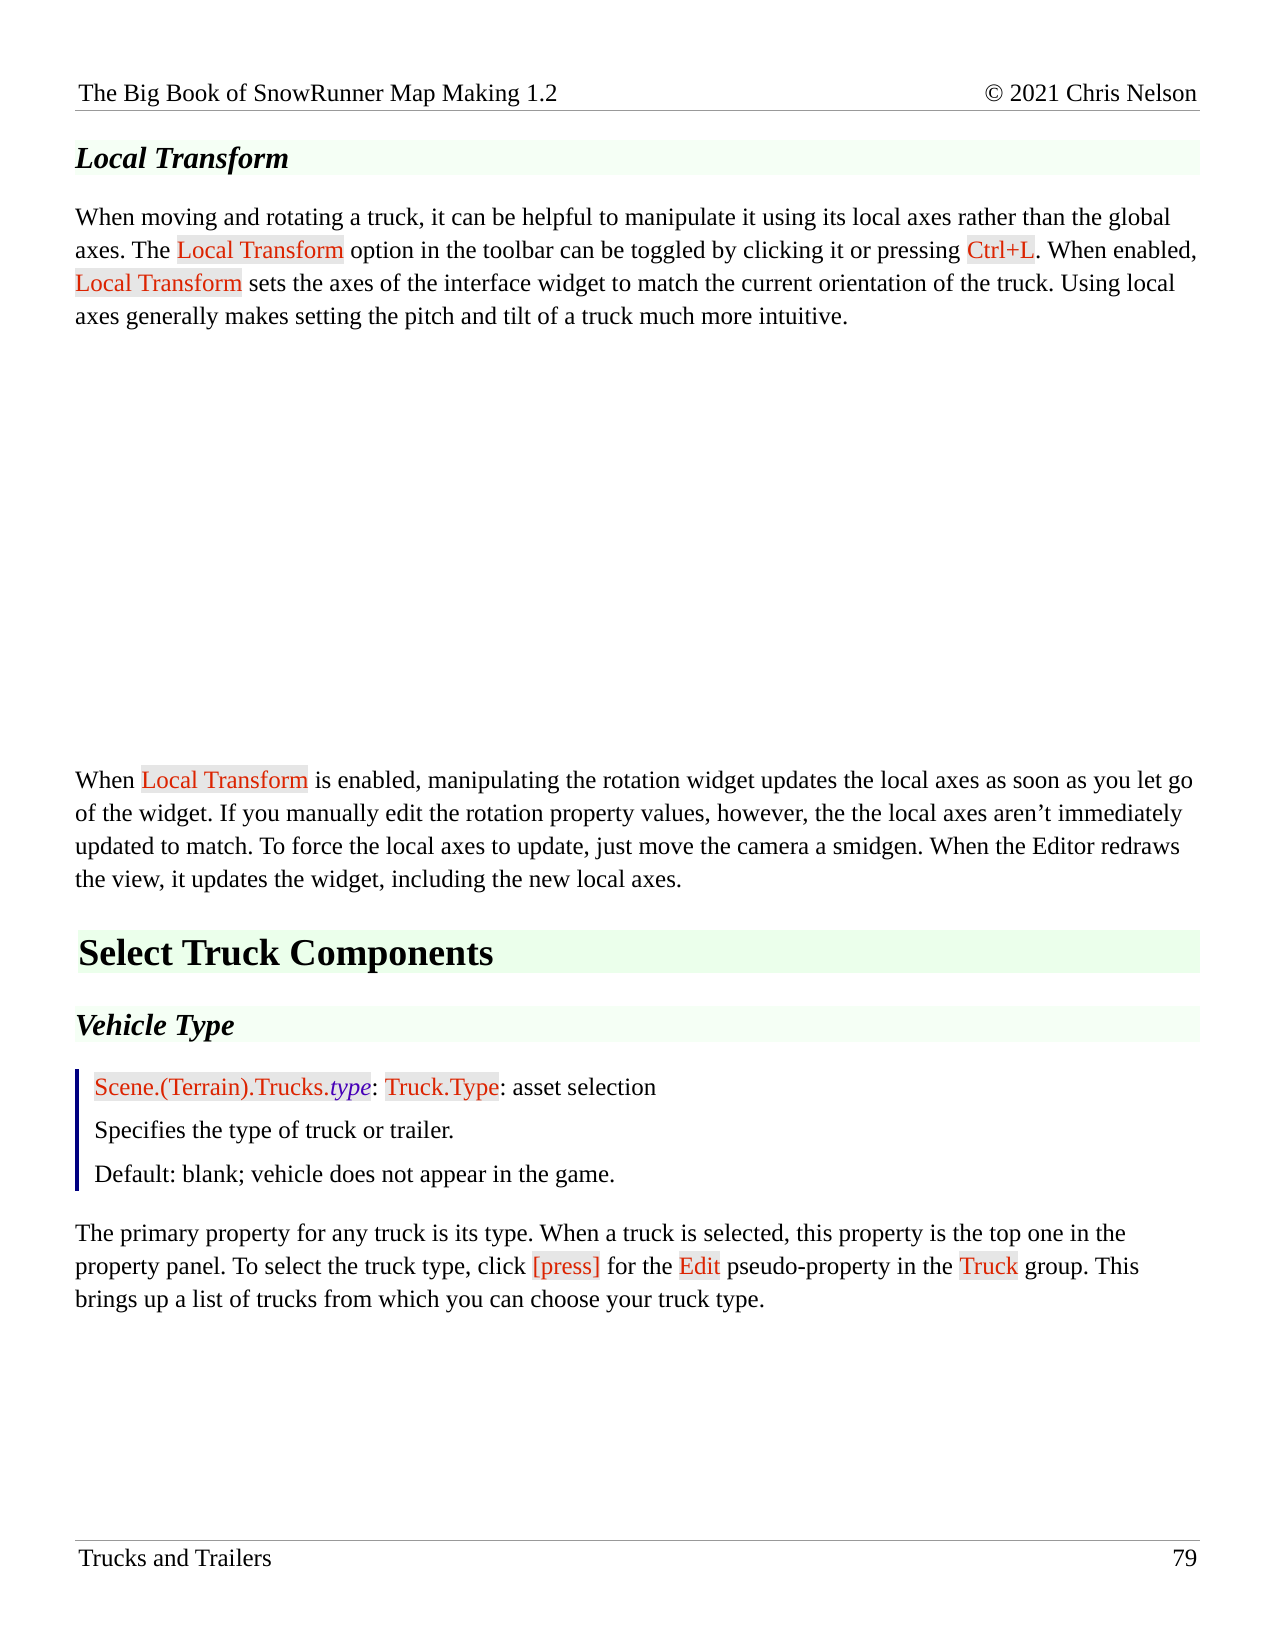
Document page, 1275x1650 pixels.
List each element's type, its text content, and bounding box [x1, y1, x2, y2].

subtitle Vehicle Type [75, 1006, 1200, 1042]
text Specifies the type of truck or trailer. [79, 1112, 1200, 1144]
text The primary property for any truck is its type. When a truck is selected, this property is the top one in the property panel. To select the truck type, click [press] for the Edit pseudo-property in the Truck group. This brings up a list of trucks from which you can choose your truck type. [75, 1218, 1200, 1313]
subtitle Local Transform [75, 140, 1200, 175]
text Scene.(Terrain).Trucks.type: Truck.Type: asset selection [79, 1069, 1200, 1101]
text Default: blank; vehicle does not appear in the game. [79, 1156, 1200, 1191]
text When moving and rotating a truck, it can be helpful to manipulate it using its local axes rather than the global axes. The Local Transform option in the toolbar can be toggled by clicking it or pressing Ctrl+L. When enabled, Local Transform sets the axes of the interface widget to match the current orientation of the truck. Using local axes generally makes setting the pitch and tilt of a truck much more intuitive. [75, 202, 1200, 330]
subtitle Select Truck Components [78, 930, 1200, 973]
text When Local Transform is enabled, manipulating the rotation widget updates the local axes as soon as you let go of the widget. If you manually edit the rotation property values, however, the the local axes aren’t immediately updated to match. To force the local axes to update, just move the camera a smidgen. When the Editor redraws the view, it updates the widget, including the new local axes. [75, 765, 1200, 892]
